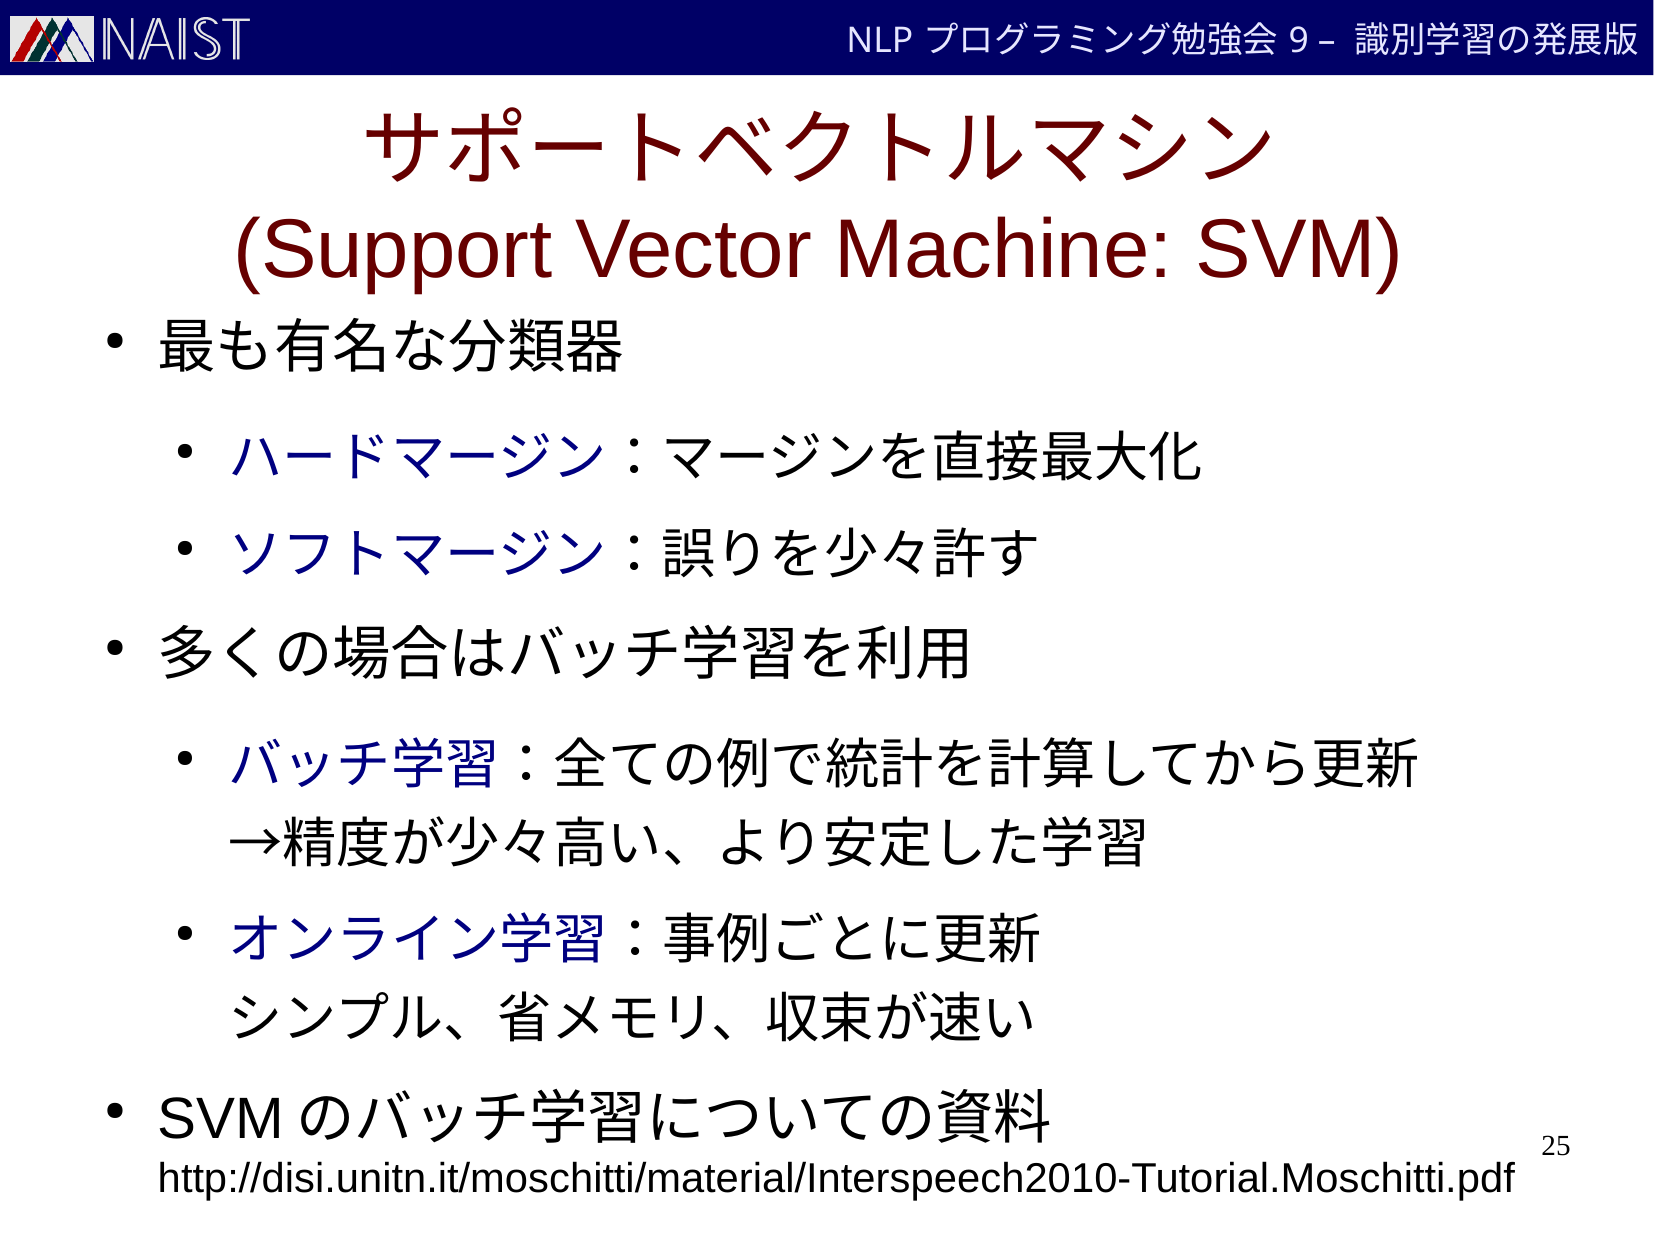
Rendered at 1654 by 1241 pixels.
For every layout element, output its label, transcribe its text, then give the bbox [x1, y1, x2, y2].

title サポートベクトルマシン (Support Vector Machine: SVM) [75, 92, 1564, 285]
picture [10, 16, 94, 62]
picture [102, 17, 251, 60]
list 最も有名な分類器 ハードマージン：マージンを直接最大化 ソフトマージン：誤りを少々許す 多くの場合はバッチ学習を利用 バッチ学習：全ての例で統計を計算してから更新 →精度が少々高い、より安定した学習 オンライン学習：事例ごとに更新 シンプル、省メモリ、収束が速い SVMのバッチ学習についての資料 http://disi.unitn.it/moschitti/material/Interspeech2010-Tutorial.Moschitti.pdf バッチ学習ライブラリ: LIBSVM, LIBLINEAR, SVMLite [86, 300, 1576, 1178]
